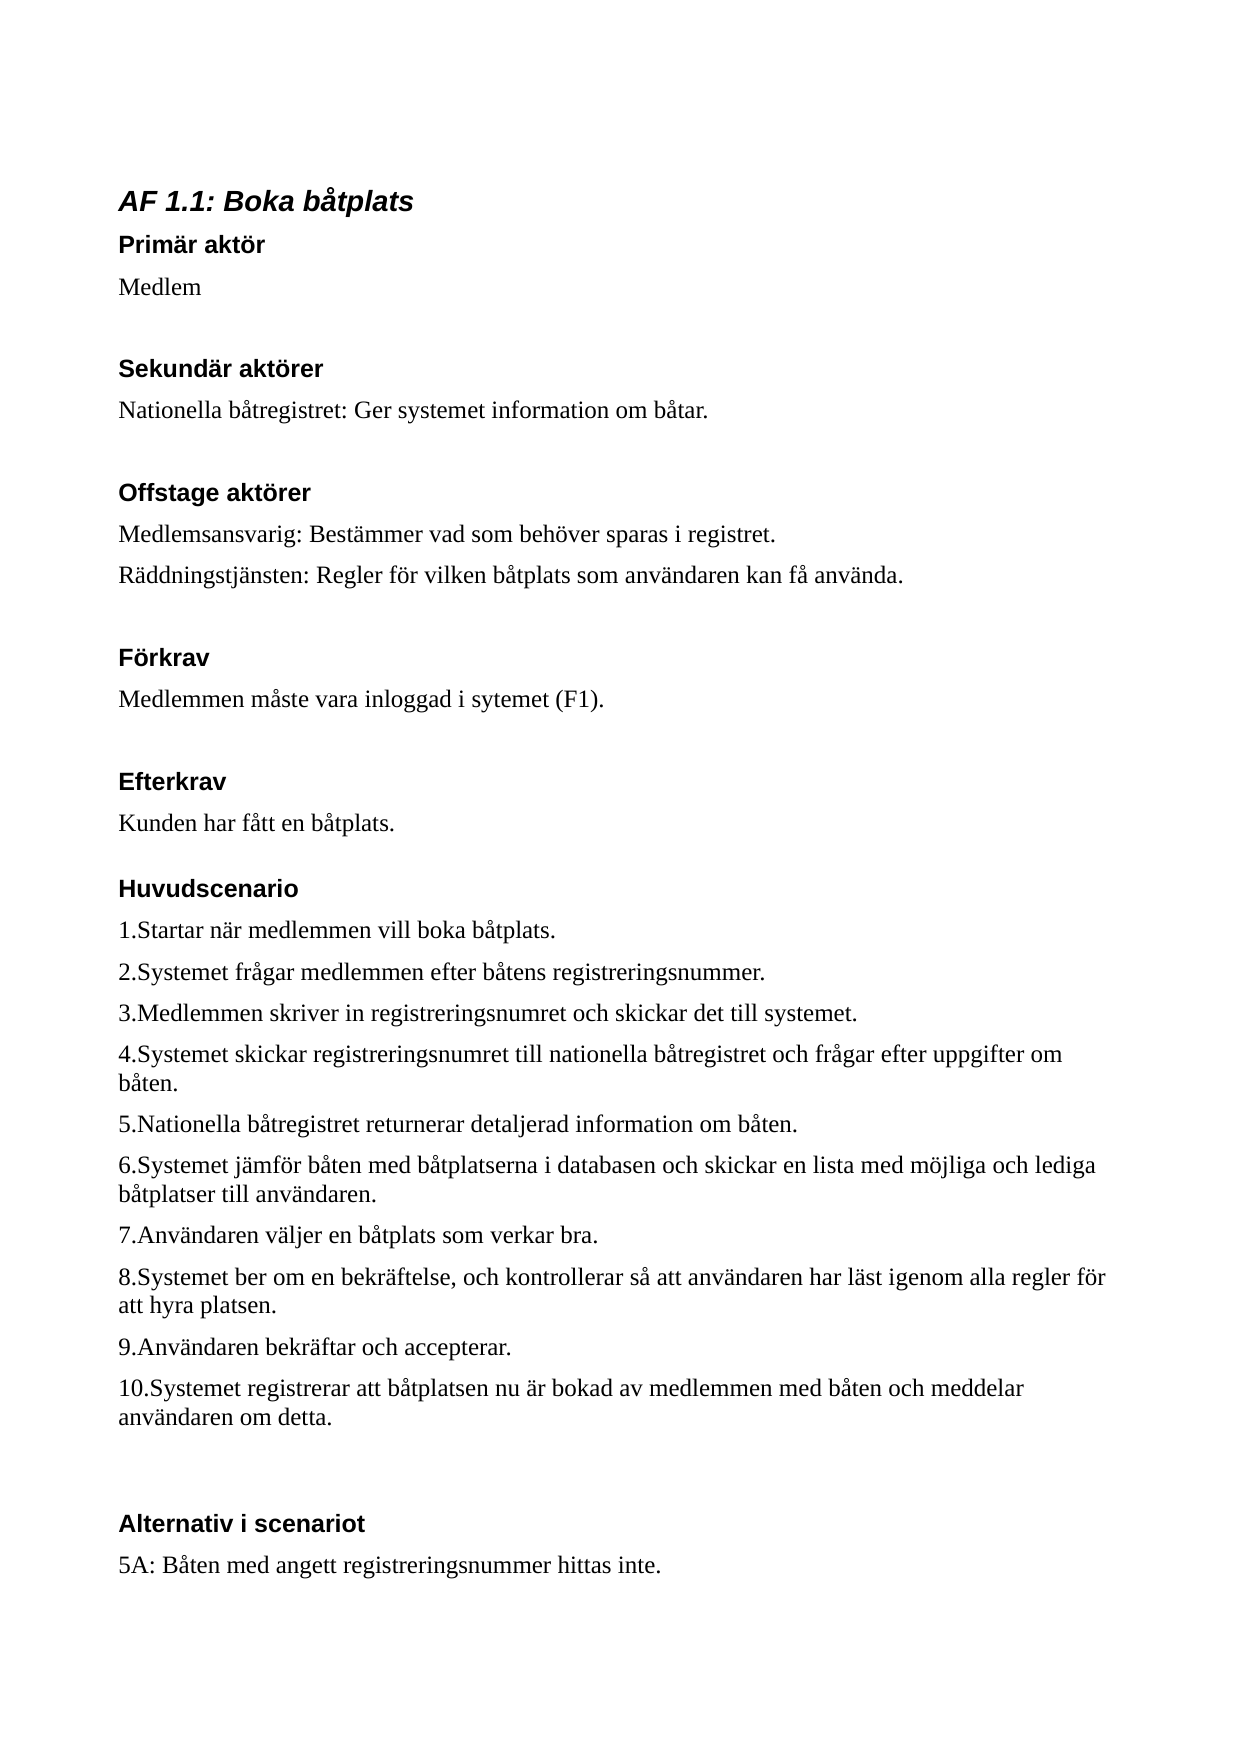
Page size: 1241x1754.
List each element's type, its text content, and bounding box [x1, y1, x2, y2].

text Medlem [118, 272, 1122, 300]
list Nationella båtregistret returnerar detaljerad information om båten. [118, 1109, 1122, 1138]
list Användaren bekräftar och accepterar. [118, 1332, 1122, 1360]
text Medlemsansvarig: Bestämmer vad som behöver sparas i registret. [118, 519, 1122, 548]
list Systemet registrerar att båtplatsen nu är bokad av medlemmen med båten och meddelar användaren om detta. [118, 1373, 1122, 1430]
list Användaren väljer en båtplats som verkar bra. [118, 1220, 1122, 1249]
subtitle AF 1.1: Boka båtplats [118, 184, 1122, 218]
list Systemet ber om en bekräftelse, och kontrollerar så att användaren har läst igenom alla regler för att hyra platsen. [118, 1262, 1122, 1319]
text Kunden har fått en båtplats. [118, 808, 1122, 837]
list Systemet skickar registreringsnumret till nationella båtregistret och frågar efter uppgifter om båten. [118, 1039, 1122, 1097]
text 5A: Båten med angett registreringsnummer hittas inte. [118, 1550, 1122, 1579]
list Systemet frågar medlemmen efter båtens registreringsnummer. [118, 957, 1122, 985]
text Medlemmen måste vara inloggad i sytemet (F1). [118, 684, 1122, 713]
subtitle Alternativ i scenariot [118, 1509, 1122, 1538]
text Räddningstjänsten: Regler för vilken båtplats som användaren kan få använda. [118, 560, 1122, 589]
list Systemet jämför båten med båtplatserna i databasen och skickar en lista med möjliga och lediga båtplatser till användaren. [118, 1150, 1122, 1208]
text Nationella båtregistret: Ger systemet information om båtar. [118, 395, 1122, 424]
text Förkrav [118, 643, 1122, 672]
subtitle Huvudscenario [118, 874, 1122, 903]
list Startar när medlemmen vill boka båtplats. [118, 915, 1122, 944]
text Offstage aktörer [118, 478, 1122, 507]
list Medlemmen skriver in registreringsnumret och skickar det till systemet. [118, 998, 1122, 1027]
text Efterkrav [118, 767, 1122, 795]
text Primär aktör [118, 230, 1122, 259]
text Sekundär aktörer [118, 354, 1122, 383]
